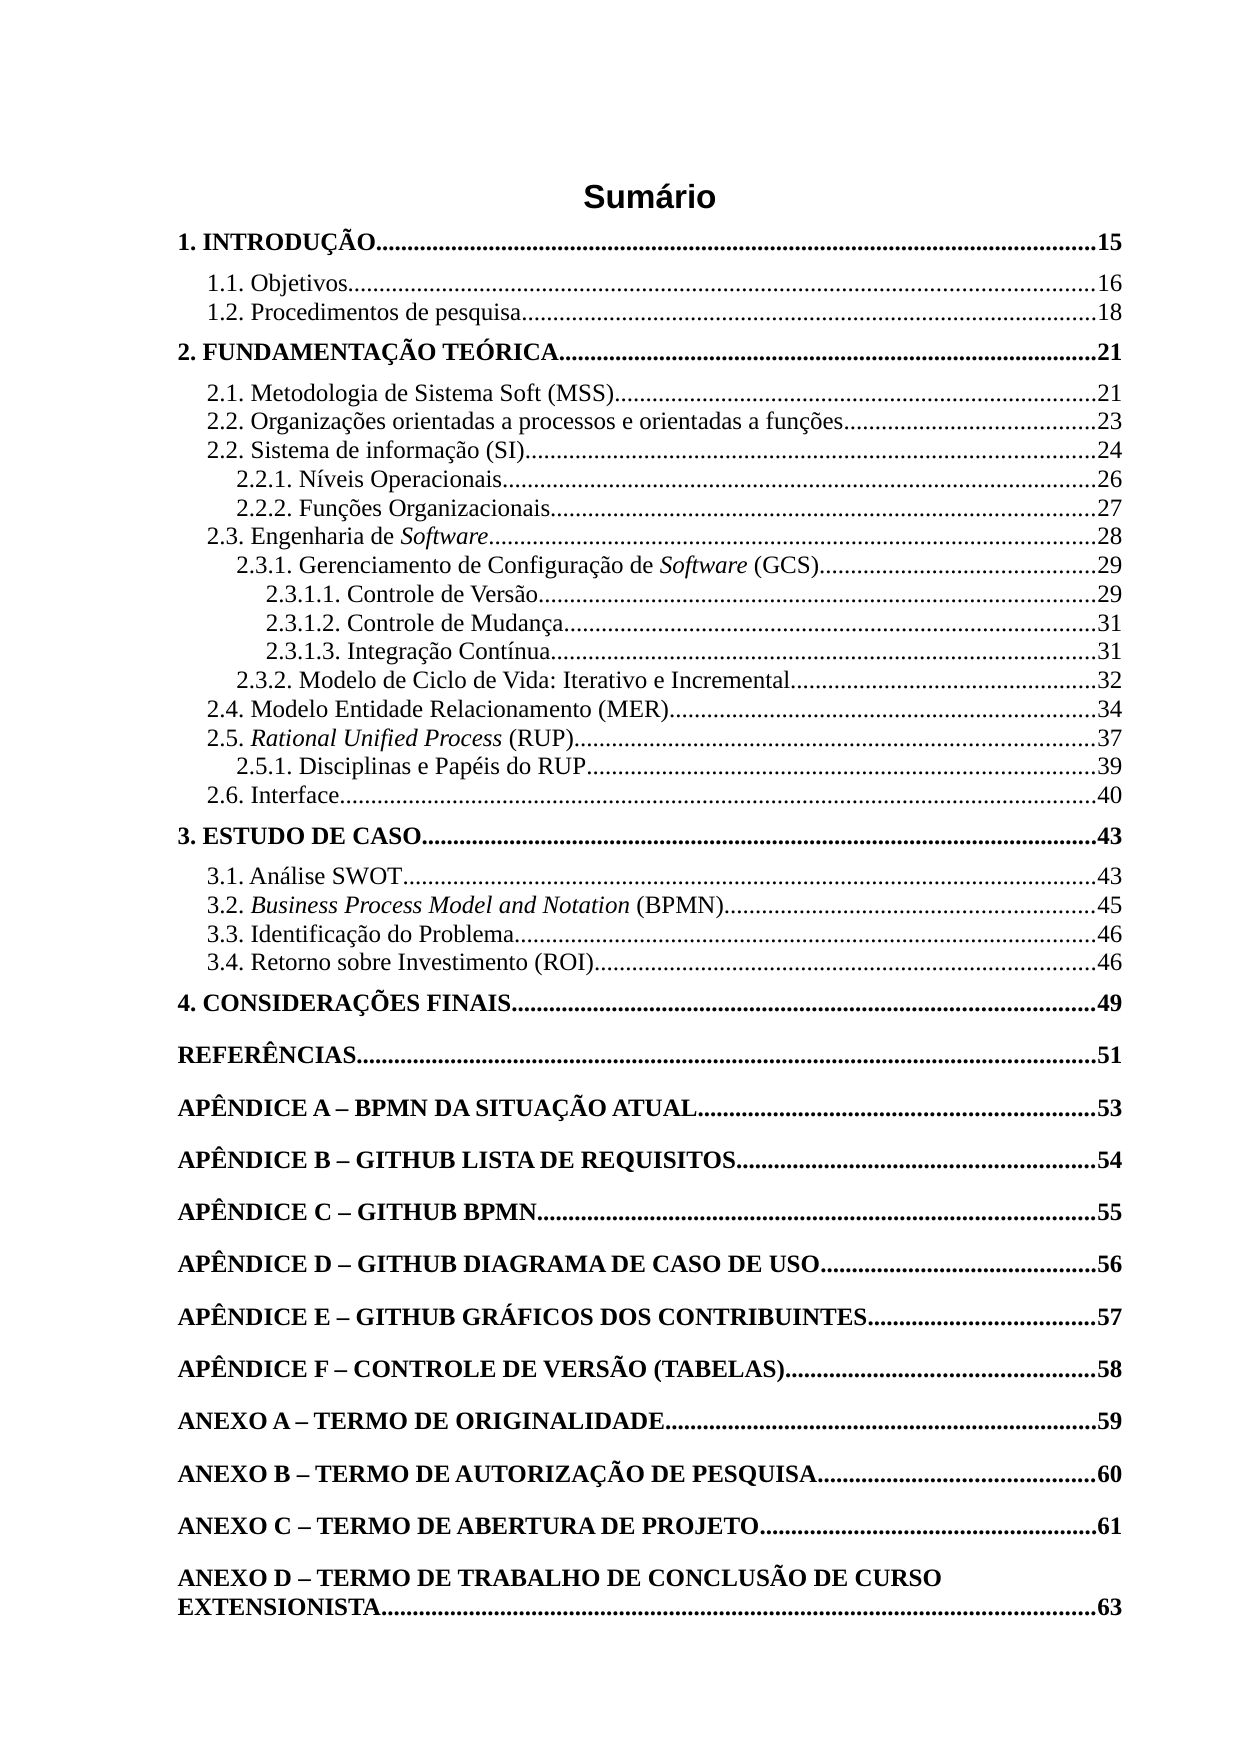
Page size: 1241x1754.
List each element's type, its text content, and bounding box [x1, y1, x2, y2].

text 2.6. Interface 40 [207, 780, 1122, 809]
text Referências 51 [177, 1040, 1122, 1069]
text 2. Fundamentação Teórica 21 [177, 337, 1122, 366]
text apêndice b – github lista de requisitos 54 [177, 1145, 1122, 1174]
text apêndice A – bpmn da situação atual 53 [177, 1093, 1122, 1121]
text 2.2.1. Níveis Operacionais 26 [236, 464, 1122, 493]
subtitle Sumário [177, 177, 1122, 216]
text 2.3.1. Gerenciamento de Configuração de Software (GCS) 29 [236, 550, 1122, 579]
text ANEXO B – TERMO DE AUTORIZAÇÃO DE PESQUISA 60 [177, 1459, 1122, 1487]
text ANEXO A – TERMO DE ORIGINALIDADE 59 [177, 1406, 1122, 1435]
text ANEXO d – TERMO DE trabalho de conclusão de curso extensionista 63 [177, 1563, 1122, 1621]
text 1.1. Objetivos 16 [207, 268, 1122, 297]
text apêndice e – github gráficos dos contribuintes 57 [177, 1302, 1122, 1331]
text 2.5.1. Disciplinas e Papéis do RUP 39 [236, 751, 1122, 780]
text 3.1. Análise SWOT 43 [207, 861, 1122, 890]
text apêndice c – github bpmn 55 [177, 1197, 1122, 1226]
text 2.3.1.2. Controle de Mudança 31 [266, 608, 1122, 636]
text 4. Considerações finais 49 [177, 988, 1122, 1017]
text 1.2. Procedimentos de pesquisa 18 [207, 297, 1122, 325]
text 3. Estudo de Caso 43 [177, 821, 1122, 849]
text 3.3. Identificação do Problema 46 [207, 919, 1122, 947]
text 2.3.1.1. Controle de Versão 29 [266, 579, 1122, 608]
text 2.2.2. Funções Organizacionais 27 [236, 493, 1122, 521]
text 2.3.2. Modelo de Ciclo de Vida: Iterativo e Incremental 32 [236, 665, 1122, 694]
text 2.3. Engenharia de Software 28 [207, 521, 1122, 550]
text 2.2. Sistema de informação (SI) 24 [207, 435, 1122, 464]
text 3.2. Business Process Model and Notation (BPMN) 45 [207, 890, 1122, 919]
text ANEXO C – TERMO DE Abertura de projeto 61 [177, 1511, 1122, 1540]
text 2.1. Metodologia de Sistema Soft (MSS) 21 [207, 378, 1122, 406]
text 1. Introdução 15 [177, 227, 1122, 256]
text apêndice d – github diagrama de caso de uso 56 [177, 1249, 1122, 1278]
text 2.4. Modelo Entidade Relacionamento (MER) 34 [207, 694, 1122, 723]
text apêndice F – controle de versão (tabelas) 58 [177, 1354, 1122, 1383]
text 2.2. Organizações orientadas a processos e orientadas a funções 23 [207, 406, 1122, 435]
text 3.4. Retorno sobre Investimento (ROI) 46 [207, 947, 1122, 976]
text 2.3.1.3. Integração Contínua 31 [266, 636, 1122, 665]
text 2.5. Rational Unified Process (RUP) 37 [207, 723, 1122, 751]
